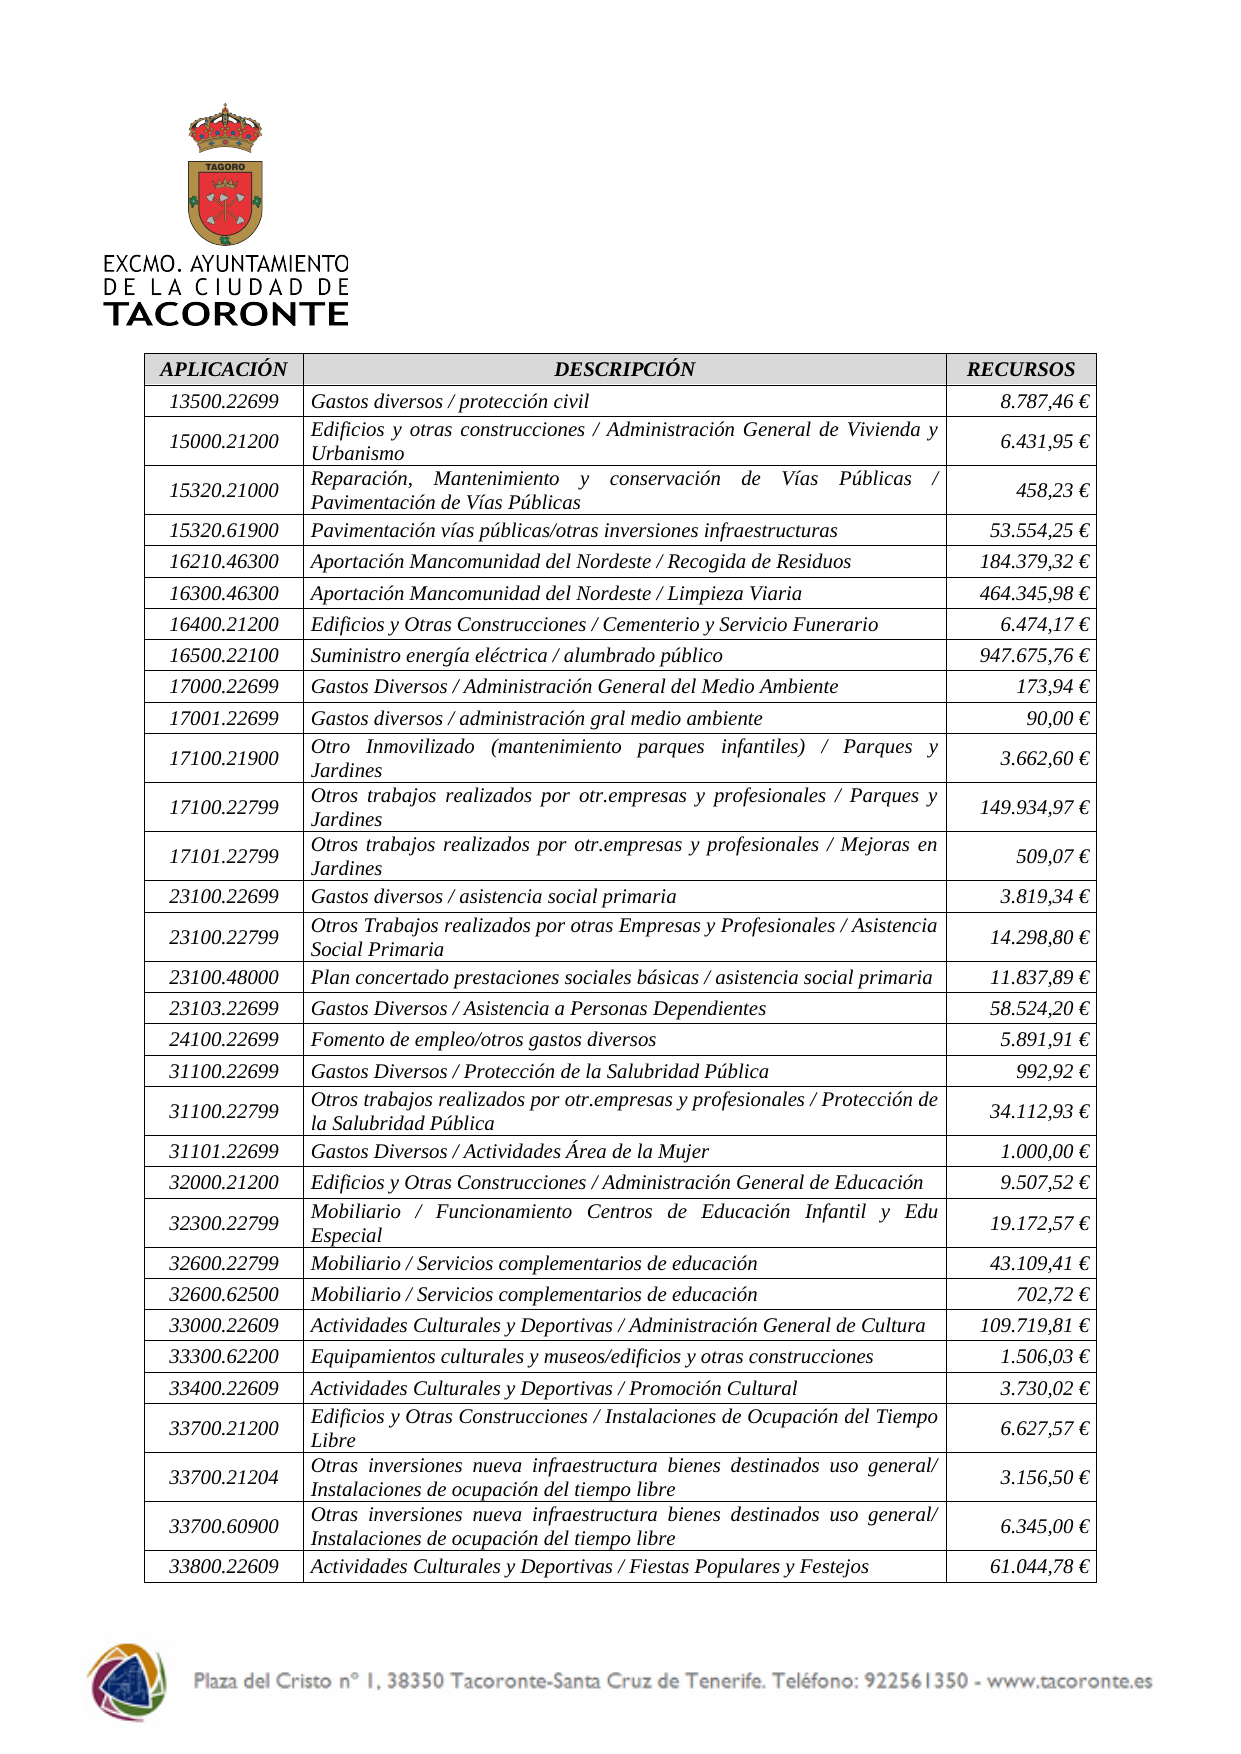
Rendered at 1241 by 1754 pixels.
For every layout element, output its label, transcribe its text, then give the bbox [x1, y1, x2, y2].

table_cell Edificios y otras construcciones / Administración General de Vivienda y Urbanismo [304, 417, 946, 465]
table_cell 24100.22699 [145, 1024, 303, 1054]
table_cell Otras inversiones nueva infraestructura bienes destinados uso general/ Instalaciones de ocupación del tiempo libre [304, 1502, 946, 1550]
table_cell Actividades Culturales y Deportivas / Administración General de Cultura [304, 1310, 946, 1340]
table_cell Pavimentación vías públicas/otras inversiones infraestructuras [304, 515, 946, 545]
table_cell 1.000,00 € [947, 1136, 1096, 1166]
table_cell 33300.62200 [145, 1341, 303, 1372]
table_cell 23100.22699 [145, 881, 303, 912]
table_cell Otros trabajos realizados por otr.empresas y profesionales / Parques y Jardines [304, 783, 946, 831]
table_cell Reparación, Mantenimiento y conservación de Vías Públicas / Pavimentación de Vías Públicas [304, 466, 946, 514]
table_cell Mobiliario / Funcionamiento Centros de Educación Infantil y Edu Especial [304, 1199, 946, 1247]
table_cell 5.891,91 € [947, 1024, 1096, 1054]
table_cell Edificios y Otras Construcciones / Instalaciones de Ocupación del Tiempo Libre [304, 1404, 946, 1452]
table_cell Edificios y Otras Construcciones / Administración General de Educación [304, 1167, 946, 1197]
table_cell 15320.61900 [145, 515, 303, 545]
table_cell Otros trabajos realizados por otr.empresas y profesionales / Protección de la Salubridad Pública [304, 1087, 946, 1135]
table_cell 31100.22799 [145, 1087, 303, 1135]
table_cell 11.837,89 € [947, 962, 1096, 992]
table_cell Otras inversiones nueva infraestructura bienes destinados uso general/ Instalaciones de ocupación del tiempo libre [304, 1453, 946, 1501]
table_cell 31101.22699 [145, 1136, 303, 1166]
table_cell 17100.22799 [145, 783, 303, 831]
table_cell 16300.46300 [145, 578, 303, 608]
table_cell Otro Inmovilizado (mantenimiento parques infantiles) / Parques y Jardines [304, 734, 946, 782]
table_cell 23100.22799 [145, 913, 303, 961]
table_cell 31100.22699 [145, 1056, 303, 1086]
table_cell 61.044,78 € [947, 1551, 1096, 1582]
table_cell 184.379,32 € [947, 546, 1096, 577]
table_cell 464.345,98 € [947, 578, 1096, 608]
table_cell 43.109,41 € [947, 1248, 1096, 1278]
table_cell 149.934,97 € [947, 783, 1096, 831]
table_cell 33400.22609 [145, 1373, 303, 1403]
table_cell 17000.22699 [145, 671, 303, 702]
table_cell 34.112,93 € [947, 1087, 1096, 1135]
table_cell 32600.62500 [145, 1279, 303, 1309]
table_cell 1.506,03 € [947, 1341, 1096, 1372]
table_cell 32600.22799 [145, 1248, 303, 1278]
table_cell 17001.22699 [145, 703, 303, 733]
table_cell 3.662,60 € [947, 734, 1096, 782]
table_cell Actividades Culturales y Deportivas / Promoción Cultural [304, 1373, 946, 1403]
table_cell 15000.21200 [145, 417, 303, 465]
table_cell 3.730,02 € [947, 1373, 1096, 1403]
table_cell 173,94 € [947, 671, 1096, 702]
table_header RECURSOS [947, 354, 1096, 384]
picture [103, 103, 348, 326]
table_cell 702,72 € [947, 1279, 1096, 1309]
table_cell Edificios y Otras Construcciones / Cementerio y Servicio Funerario [304, 609, 946, 639]
table_cell Suministro energía eléctrica / alumbrado público [304, 640, 946, 670]
table_cell Plan concertado prestaciones sociales básicas / asistencia social primaria [304, 962, 946, 992]
table_cell 16400.21200 [145, 609, 303, 639]
table_cell 58.524,20 € [947, 993, 1096, 1023]
table_cell 3.156,50 € [947, 1453, 1096, 1501]
table_cell 947.675,76 € [947, 640, 1096, 670]
table_cell 32000.21200 [145, 1167, 303, 1197]
table_cell 19.172,57 € [947, 1199, 1096, 1247]
table_cell 6.627,57 € [947, 1404, 1096, 1452]
table_cell 509,07 € [947, 832, 1096, 880]
table_cell 17100.21900 [145, 734, 303, 782]
table_cell 90,00 € [947, 703, 1096, 733]
table_cell 6.474,17 € [947, 609, 1096, 639]
table_cell 23100.48000 [145, 962, 303, 992]
table_header APLICACIÓN [145, 354, 303, 384]
table_cell 13500.22699 [145, 386, 303, 416]
table_cell 6.431,95 € [947, 417, 1096, 465]
table_cell 33700.21204 [145, 1453, 303, 1501]
table_cell 992,92 € [947, 1056, 1096, 1086]
table_cell Gastos Diversos / Asistencia a Personas Dependientes [304, 993, 946, 1023]
table_cell 17101.22799 [145, 832, 303, 880]
table_cell Otros trabajos realizados por otr.empresas y profesionales / Mejoras en Jardines [304, 832, 946, 880]
table_cell Mobiliario / Servicios complementarios de educación [304, 1248, 946, 1278]
table_cell 16500.22100 [145, 640, 303, 670]
table_cell Actividades Culturales y Deportivas / Fiestas Populares y Festejos [304, 1551, 946, 1582]
table_cell Gastos diversos / protección civil [304, 386, 946, 416]
table_cell Aportación Mancomunidad del Nordeste / Limpieza Viaria [304, 578, 946, 608]
table_cell 33000.22609 [145, 1310, 303, 1340]
table_cell Otros Trabajos realizados por otras Empresas y Profesionales / Asistencia Social Primaria [304, 913, 946, 961]
table_cell 16210.46300 [145, 546, 303, 577]
table_cell Gastos diversos / asistencia social primaria [304, 881, 946, 912]
table_cell 458,23 € [947, 466, 1096, 514]
table_cell Gastos Diversos / Actividades Área de la Mujer [304, 1136, 946, 1166]
table_cell 33700.21200 [145, 1404, 303, 1452]
table_cell 14.298,80 € [947, 913, 1096, 961]
table_cell Gastos Diversos / Administración General del Medio Ambiente [304, 671, 946, 702]
picture [80, 1630, 1163, 1737]
table_cell 33800.22609 [145, 1551, 303, 1582]
table_cell Aportación Mancomunidad del Nordeste / Recogida de Residuos [304, 546, 946, 577]
table_cell 32300.22799 [145, 1199, 303, 1247]
table_cell 15320.21000 [145, 466, 303, 514]
table_cell Gastos Diversos / Protección de la Salubridad Pública [304, 1056, 946, 1086]
table_header DESCRIPCIÓN [304, 354, 946, 384]
table_cell 8.787,46 € [947, 386, 1096, 416]
table_cell Mobiliario / Servicios complementarios de educación [304, 1279, 946, 1309]
table_cell 33700.60900 [145, 1502, 303, 1550]
table_cell Gastos diversos / administración gral medio ambiente [304, 703, 946, 733]
table_cell 109.719,81 € [947, 1310, 1096, 1340]
table_cell Fomento de empleo/otros gastos diversos [304, 1024, 946, 1054]
table_cell 3.819,34 € [947, 881, 1096, 912]
table_cell Equipamientos culturales y museos/edificios y otras construcciones [304, 1341, 946, 1372]
table_cell 23103.22699 [145, 993, 303, 1023]
table_cell 6.345,00 € [947, 1502, 1096, 1550]
table_cell 53.554,25 € [947, 515, 1096, 545]
table_cell 9.507,52 € [947, 1167, 1096, 1197]
